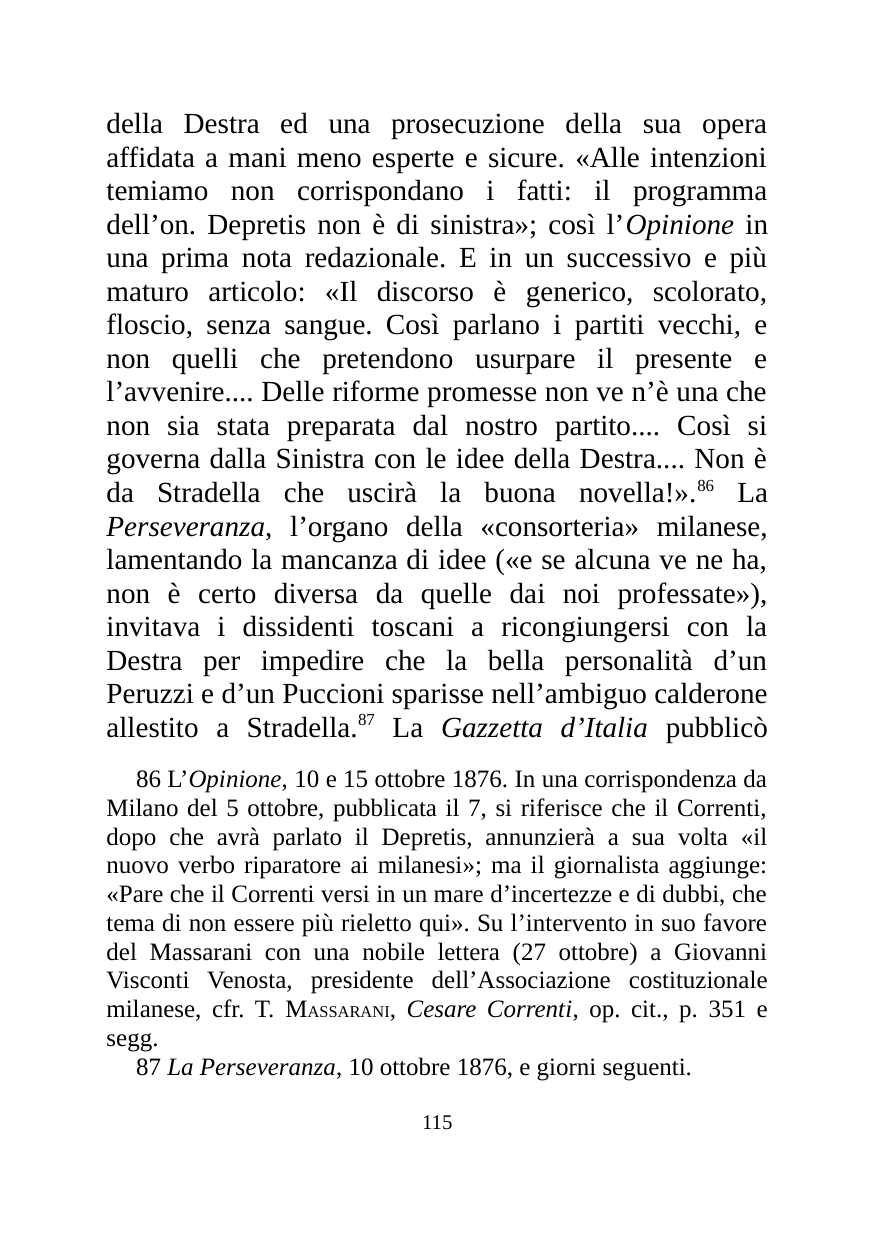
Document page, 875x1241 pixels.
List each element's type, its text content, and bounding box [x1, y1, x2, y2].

text della Destra ed una prosecuzione della sua opera affidata a mani meno esperte e sicure. «Alle intenzioni temiamo non corrispondano i fatti: il programma dell’on. Depretis non è di sinistra»; così l’Opinione in una prima nota redazionale. E in un successivo e più maturo articolo: «Il discorso è generico, scolorato, floscio, senza sangue. Così parlano i partiti vecchi, e non quelli che pretendono usurpare il presente e l’avvenire.... Delle riforme promesse non ve n’è una che non sia stata preparata dal nostro partito.... Così si governa dalla Sinistra con le idee della Destra.... Non è da Stradella che uscirà la buona novella!». La Perseveranza, l’organo della «consorteria» milanese, lamentando la mancanza di idee («e se alcuna ve ne ha, non è certo diversa da quelle dai noi professate»), invitava i dissidenti toscani a ricongiungersi con la Destra per impedire che la bella personalità d’un Peruzzi e d’un Puccioni sparisse nell’ambiguo calderone allestito a Stradella. La Gazzetta d’Italia pubblicò [106, 106, 768, 743]
text La Perseveranza, 10 ottobre 1876, e giorni seguenti. [106, 1052, 768, 1080]
text L’Opinione, 10 e 15 ottobre 1876. In una corrispondenza da Milano del 5 ottobre, pubblicata il 7, si riferisce che il Correnti, dopo che avrà parlato il Depretis, annunzierà a sua volta «il nuovo verbo riparatore ai milanesi»; ma il giornalista aggiunge: «Pare che il Correnti versi in un mare d’incertezze e di dubbi, che tema di non essere più rieletto qui». Su l’intervento in suo favore del Massarani con una nobile lettera (27 ottobre) a Giovanni Visconti Venosta, presidente dell’Associazione costituzionale milanese, cfr. T. Massarani, Cesare Correnti, op. cit., p. 351 e segg. [106, 764, 768, 1052]
